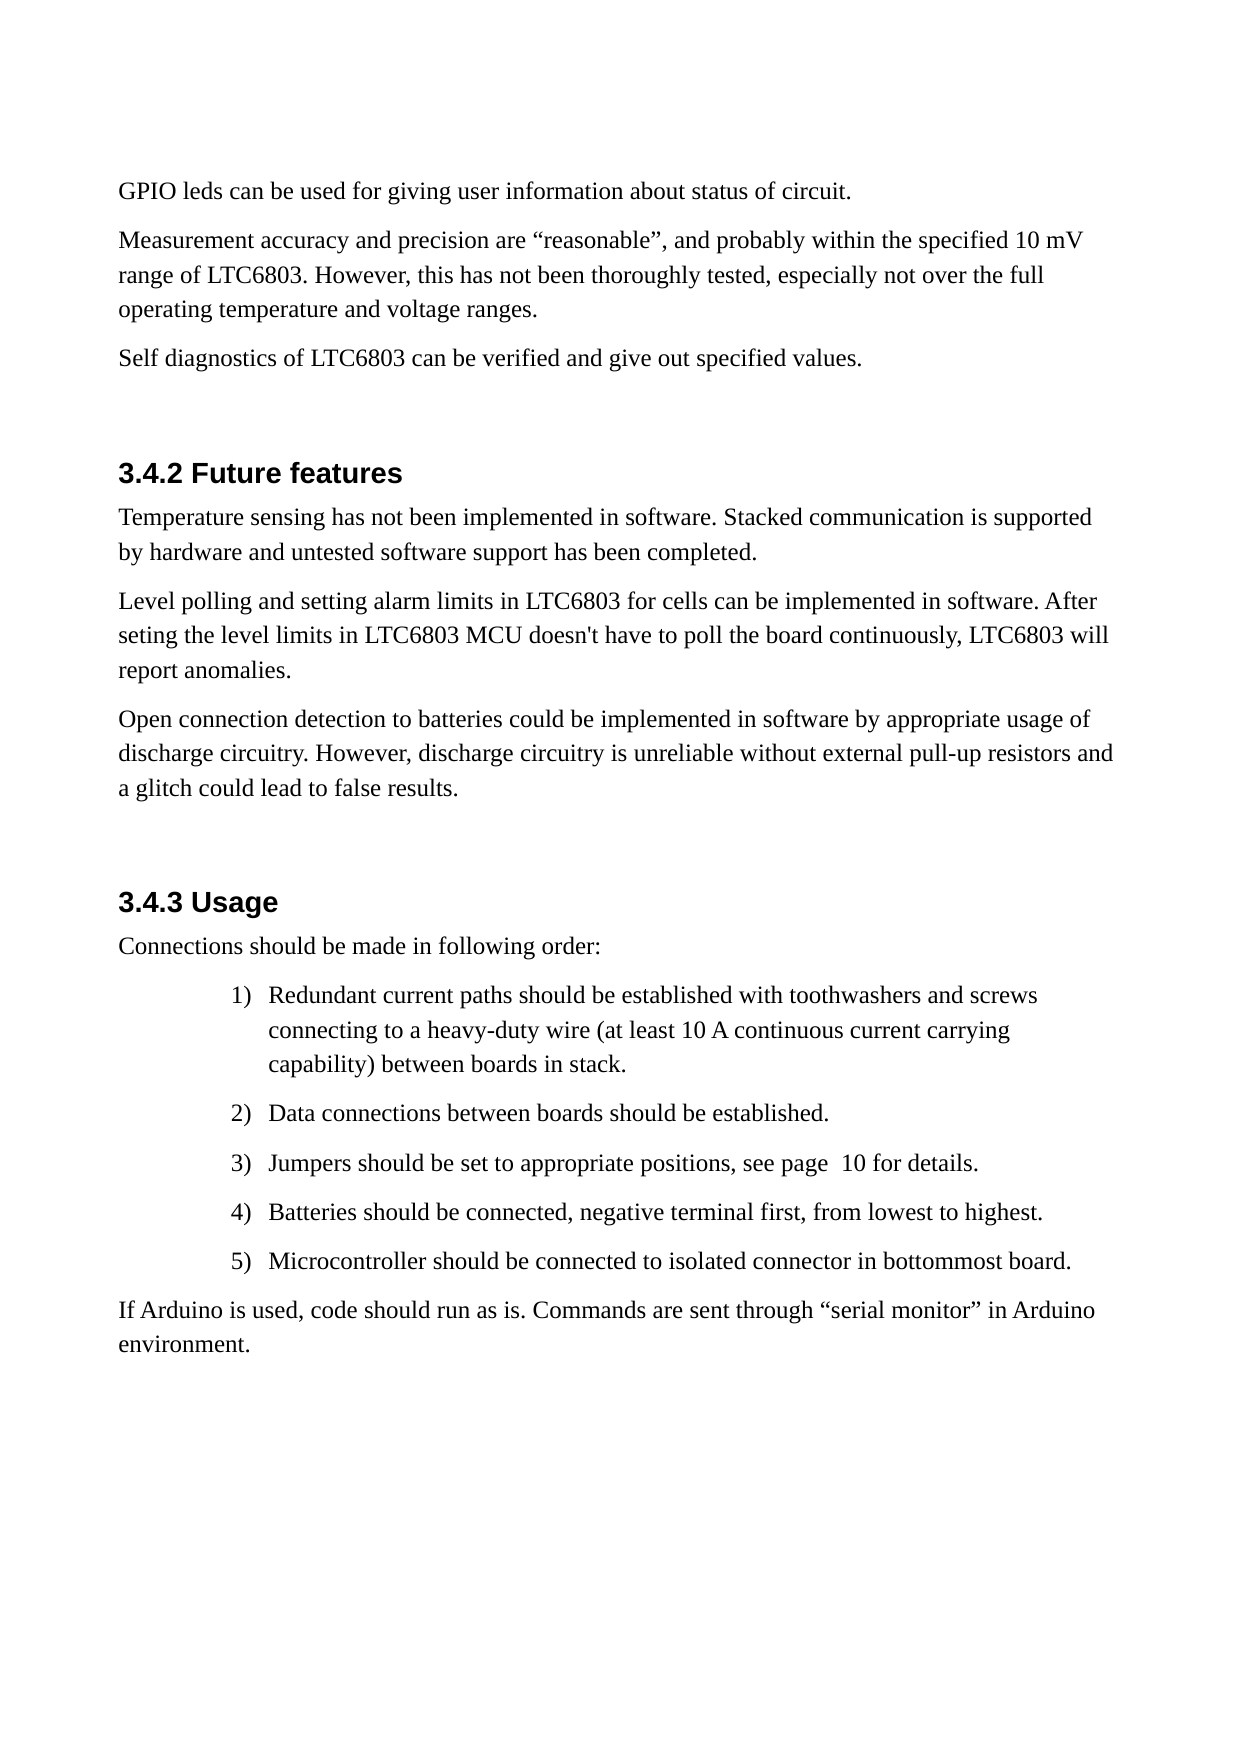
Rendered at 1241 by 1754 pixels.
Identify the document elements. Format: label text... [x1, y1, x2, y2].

text GPIO leds can be used for giving user information about status of circuit. [118, 176, 1122, 205]
list Microcontroller should be connected to isolated connector in bottommost board. [231, 1246, 1122, 1274]
text Level polling and setting alarm limits in LTC6803 for cells can be implemented in software. After seting the level limits in LTC6803 MCU doesn't have to poll the board continuously, LTC6803 will report anomalies. [118, 586, 1122, 683]
subtitle 3.4.3 Usage [118, 885, 1122, 919]
text Open connection detection to batteries could be implemented in software by appropriate usage of discharge circuitry. However, discharge circuitry is unreliable without external pull-up resistors and a glitch could lead to false results. [118, 704, 1122, 801]
list Redundant current paths should be established with toothwashers and screws connecting to a heavy-duty wire (at least 10 A continuous current carrying capability) between boards in stack. [231, 981, 1122, 1078]
text Measurement accuracy and precision are “reasonable”, and probably within the specified 10 mV range of LTC6803. However, this has not been thoroughly tested, especially not over the full operating temperature and voltage ranges. [118, 225, 1122, 323]
text Connections should be made in following order: [118, 931, 1122, 960]
list Batteries should be connected, negative terminal first, from lowest to highest. [231, 1197, 1122, 1225]
text Self diagnostics of LTC6803 can be verified and give out specified values. [118, 343, 1122, 372]
text Temperature sensing has not been implemented in software. Stacked communication is supported by hardware and untested software support has been completed. [118, 502, 1122, 565]
list Jumpers should be set to appropriate positions, see page 10 for details. [231, 1148, 1122, 1176]
list Data connections between boards should be established. [231, 1098, 1122, 1127]
subtitle 3.4.2 Future features [118, 456, 1122, 490]
text If Arduino is used, code should run as is. Commands are sent through “serial monitor” in Arduino environment. [118, 1295, 1122, 1358]
